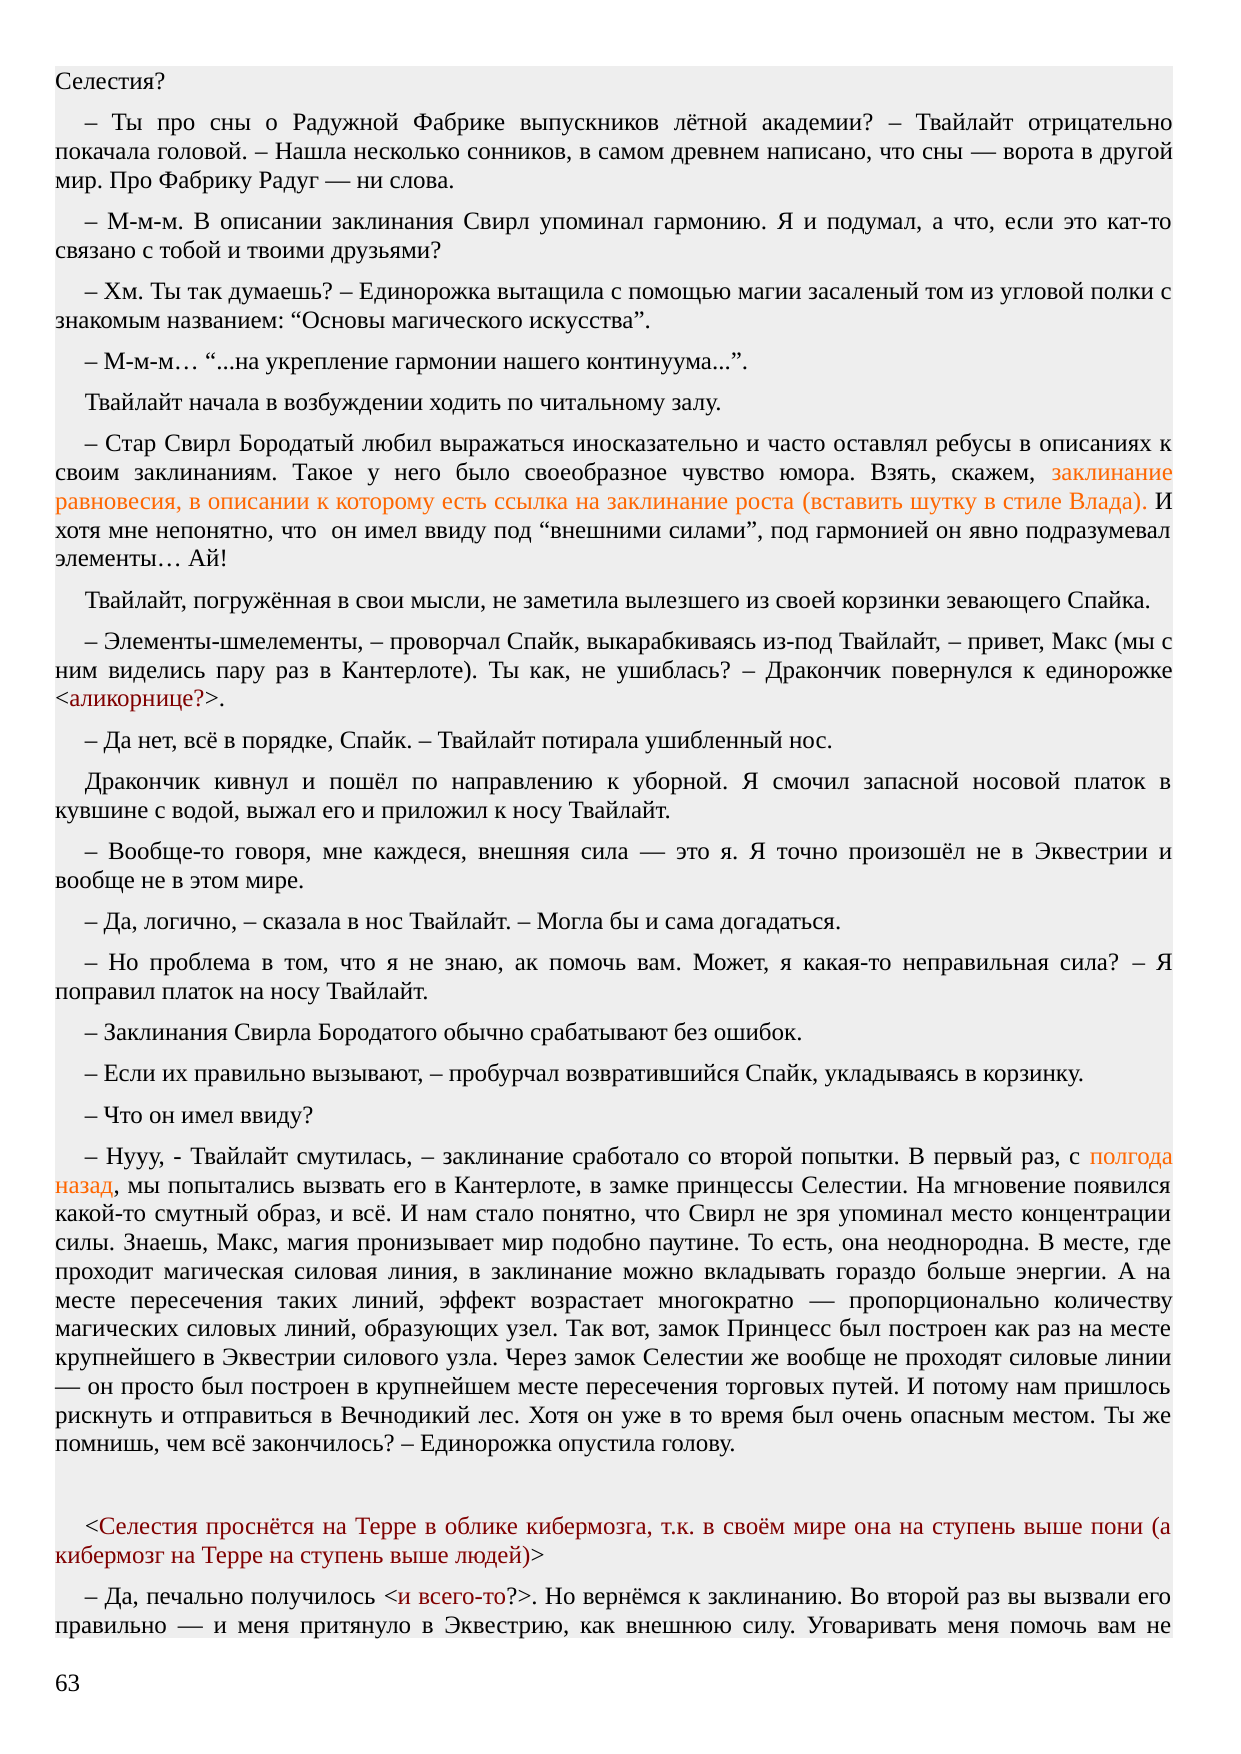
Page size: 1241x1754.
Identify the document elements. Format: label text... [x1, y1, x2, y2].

text – М-м-м. В описании заклинания Свирл упоминал гармонию. Я и подумал, а что, если это кат-то связано с тобой и твоими друзьями? [55, 206, 1173, 263]
text – Заклинания Свирла Бородатого обычно срабатывают без ошибок. [55, 1017, 1173, 1046]
text – Да, печально получилось <и всего-то?>. Но вернёмся к заклинанию. Во второй раз вы вызвали его правильно — и меня притянуло в Эквестрию, как внешнюю силу. Уговаривать меня помочь вам не [55, 1581, 1173, 1638]
text – Да, логично, – сказала в нос Твайлайт. – Могла бы и сама догадаться. [55, 906, 1173, 935]
text – Да нет, всё в порядке, Спайк. – Твайлайт потирала ушибленный нос. [55, 725, 1173, 753]
text Твайлайт, погружённая в свои мысли, не заметила вылезшего из своей корзинки зевающего Спайка. [55, 585, 1173, 613]
text – Элементы-шмелементы, – проворчал Спайк, выкарабкиваясь из-под Твайлайт, – привет, Макс (мы с ним виделись пару раз в Кантерлоте). Ты как, не ушиблась? – Дракончик повернулся к единорожке <аликорнице?>. [55, 626, 1173, 712]
text Дракончик кивнул и пошёл по направлению к уборной. Я смочил запасной носовой платок в кувшине с водой, выжал его и приложил к носу Твайлайт. [55, 766, 1173, 823]
text Селестия? [55, 66, 1173, 95]
text – Нууу, - Твайлайт смутилась, – заклинание сработало со второй попытки. В первый раз, с полгода назад, мы попытались вызвать его в Кантерлоте, в замке принцессы Селестии. На мгновение появился какой-то смутный образ, и всё. И нам стало понятно, что Свирл не зря упоминал место концентрации силы. Знаешь, Макс, магия пронизывает мир подобно паутине. То есть, она неоднородна. В месте, где проходит магическая силовая линия, в заклинание можно вкладывать гораздо больше энергии. А на месте пересечения таких линий, эффект возрастает многократно — пропорционально количеству магических силовых линий, образующих узел. Так вот, замок Принцесс был построен как раз на месте крупнейшего в Эквестрии силового узла. Через замок Селестии же вообще не проходят силовые линии — он просто был построен в крупнейшем месте пересечения торговых путей. И потому нам пришлось рискнуть и отправиться в Вечнодикий лес. Хотя он уже в то время был очень опасным местом. Ты же помнишь, чем всё закончилось? – Единорожка опустила голову. [55, 1141, 1173, 1457]
text – Стар Свирл Бородатый любил выражаться иносказательно и часто оставлял ребусы в описаниях к своим заклинаниям. Такое у него было своеобразное чувство юмора. Взять, скажем, заклинание равновесия, в описании к которому есть ссылка на заклинание роста (вставить шутку в стиле Влада). И хотя мне непонятно, что он имел ввиду под “внешними силами”, под гармонией он явно подразумевал элементы… Ай! [55, 428, 1173, 572]
text – Ты про сны о Радужной Фабрике выпускников лётной академии? – Твайлайт отрицательно покачала головой. – Нашла несколько сонников, в самом древнем написано, что сны — ворота в другой мир. Про Фабрику Радуг — ни слова. [55, 107, 1173, 193]
text Твайлайт начала в возбуждении ходить по читальному залу. [55, 387, 1173, 416]
text – Если их правильно вызывают, – пробурчал возвратившийся Спайк, укладываясь в корзинку. [55, 1058, 1173, 1087]
text – М-м-м… “...на укрепление гармонии нашего континуума...”. [55, 346, 1173, 375]
text – Хм. Ты так думаешь? – Единорожка вытащила с помощью магии засаленый том из угловой полки с знакомым названием: “Основы магического искусства”. [55, 276, 1173, 333]
text – Вообще-то говоря, мне каждеся, внешняя сила — это я. Я точно произошёл не в Эквестрии и вообще не в этом мире. [55, 836, 1173, 893]
text <Селестия проснётся на Терре в облике кибермозга, т.к. в своём мире она на ступень выше пони (а кибермозг на Терре на ступень выше людей)> [55, 1511, 1173, 1568]
text – Что он имел ввиду? [55, 1100, 1173, 1128]
text – Но проблема в том, что я не знаю, ак помочь вам. Может, я какая-то неправильная сила? – Я поправил платок на носу Твайлайт. [55, 947, 1173, 1005]
